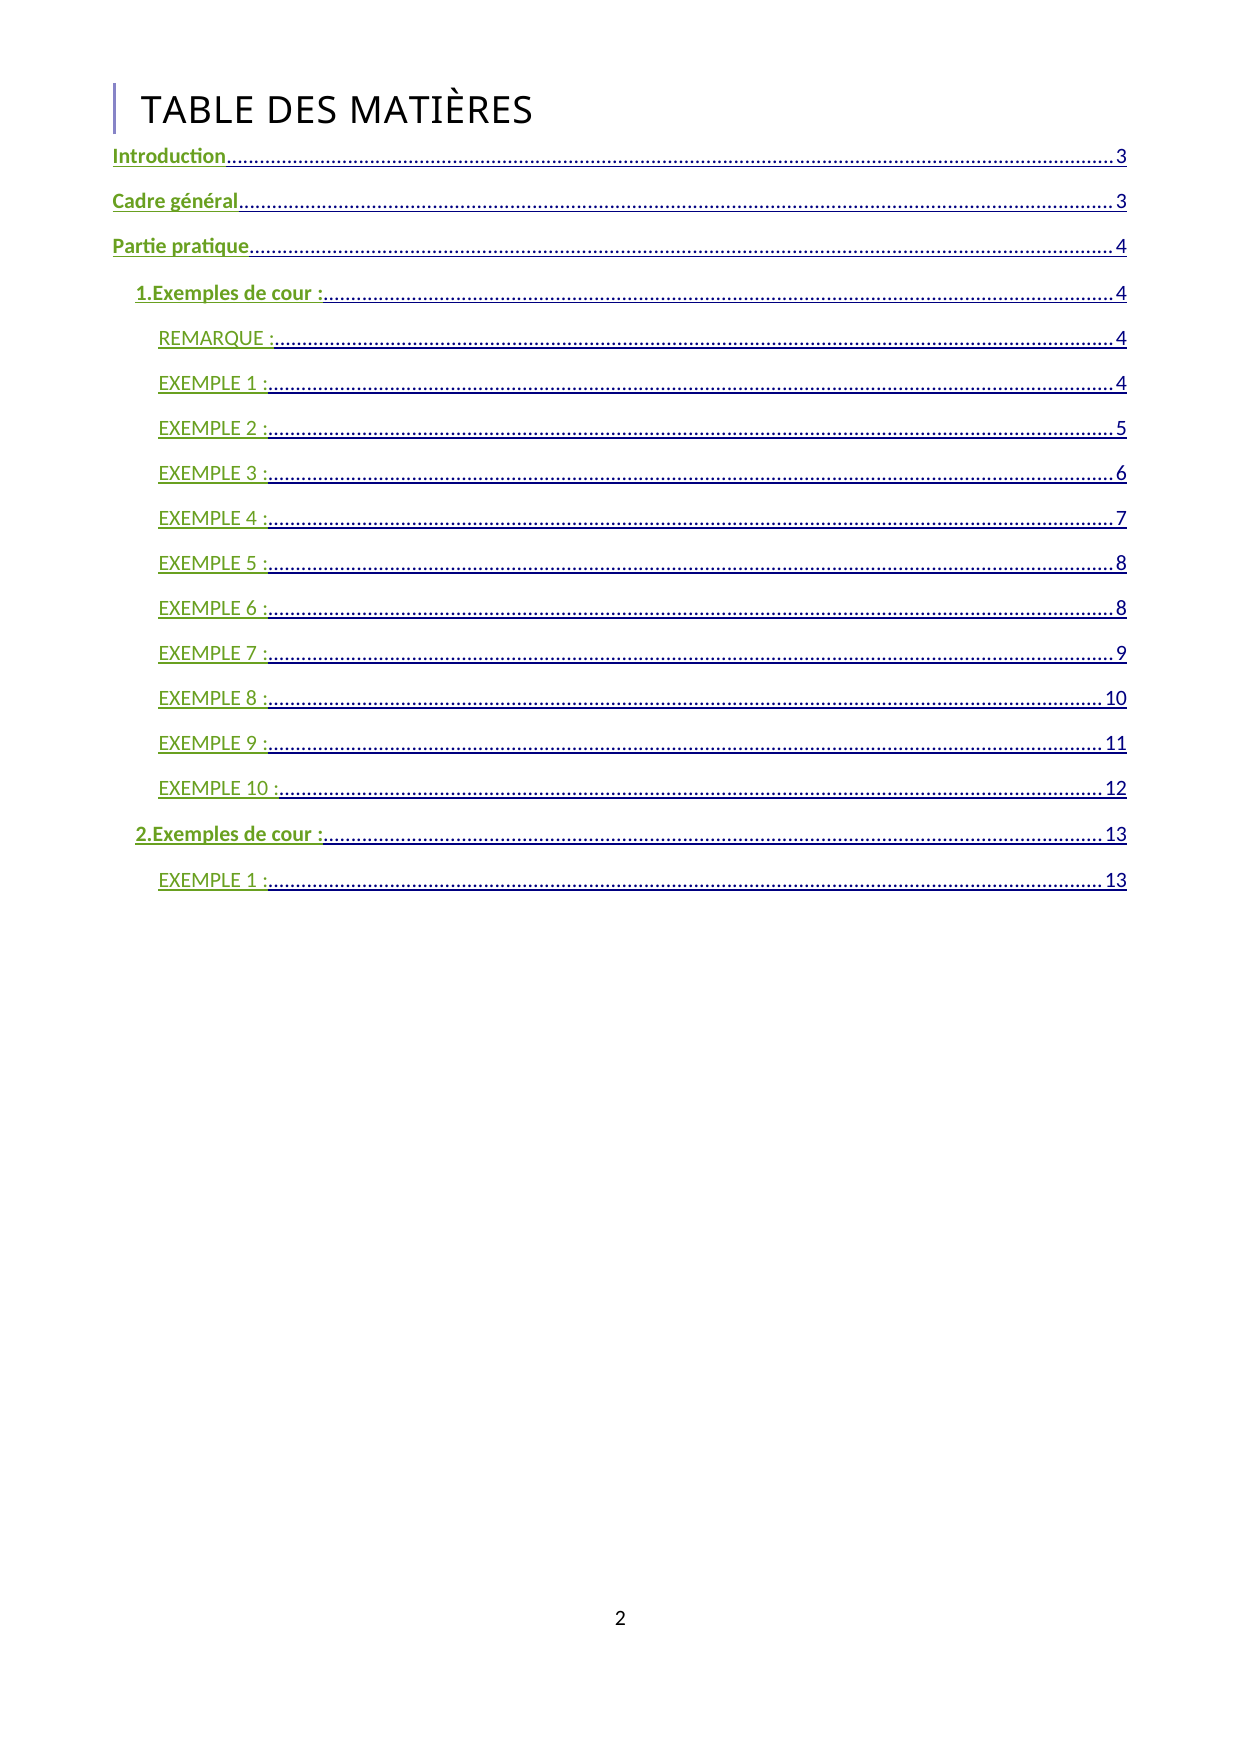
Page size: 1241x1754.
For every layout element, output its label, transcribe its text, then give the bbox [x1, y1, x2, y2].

text EXEMPLE 8 : 10 [158, 684, 1128, 711]
text 2. Exemples de cour : 13 [135, 819, 1128, 847]
text Partie pratique 4 [112, 233, 1128, 259]
text Table des matières [116, 83, 1128, 134]
text Introduction 3 [112, 143, 1128, 169]
text EXEMPLE 10 : 12 [158, 774, 1128, 801]
text EXEMPLE 2 : 5 [158, 414, 1128, 441]
text EXEMPLE 4 : 7 [158, 504, 1128, 531]
text REMARQUE : 4 [158, 324, 1128, 351]
text EXEMPLE 5 : 8 [158, 549, 1128, 576]
text EXEMPLE 1 : 13 [158, 866, 1128, 893]
text EXEMPLE 6 : 8 [158, 594, 1128, 621]
text EXEMPLE 7 : 9 [158, 639, 1128, 666]
text EXEMPLE 3 : 6 [158, 459, 1128, 486]
text EXEMPLE 1 : 4 [158, 369, 1128, 396]
text Cadre général 3 [112, 188, 1128, 214]
text 1. Exemples de cour : 4 [135, 278, 1128, 306]
text EXEMPLE 9 : 11 [158, 729, 1128, 756]
